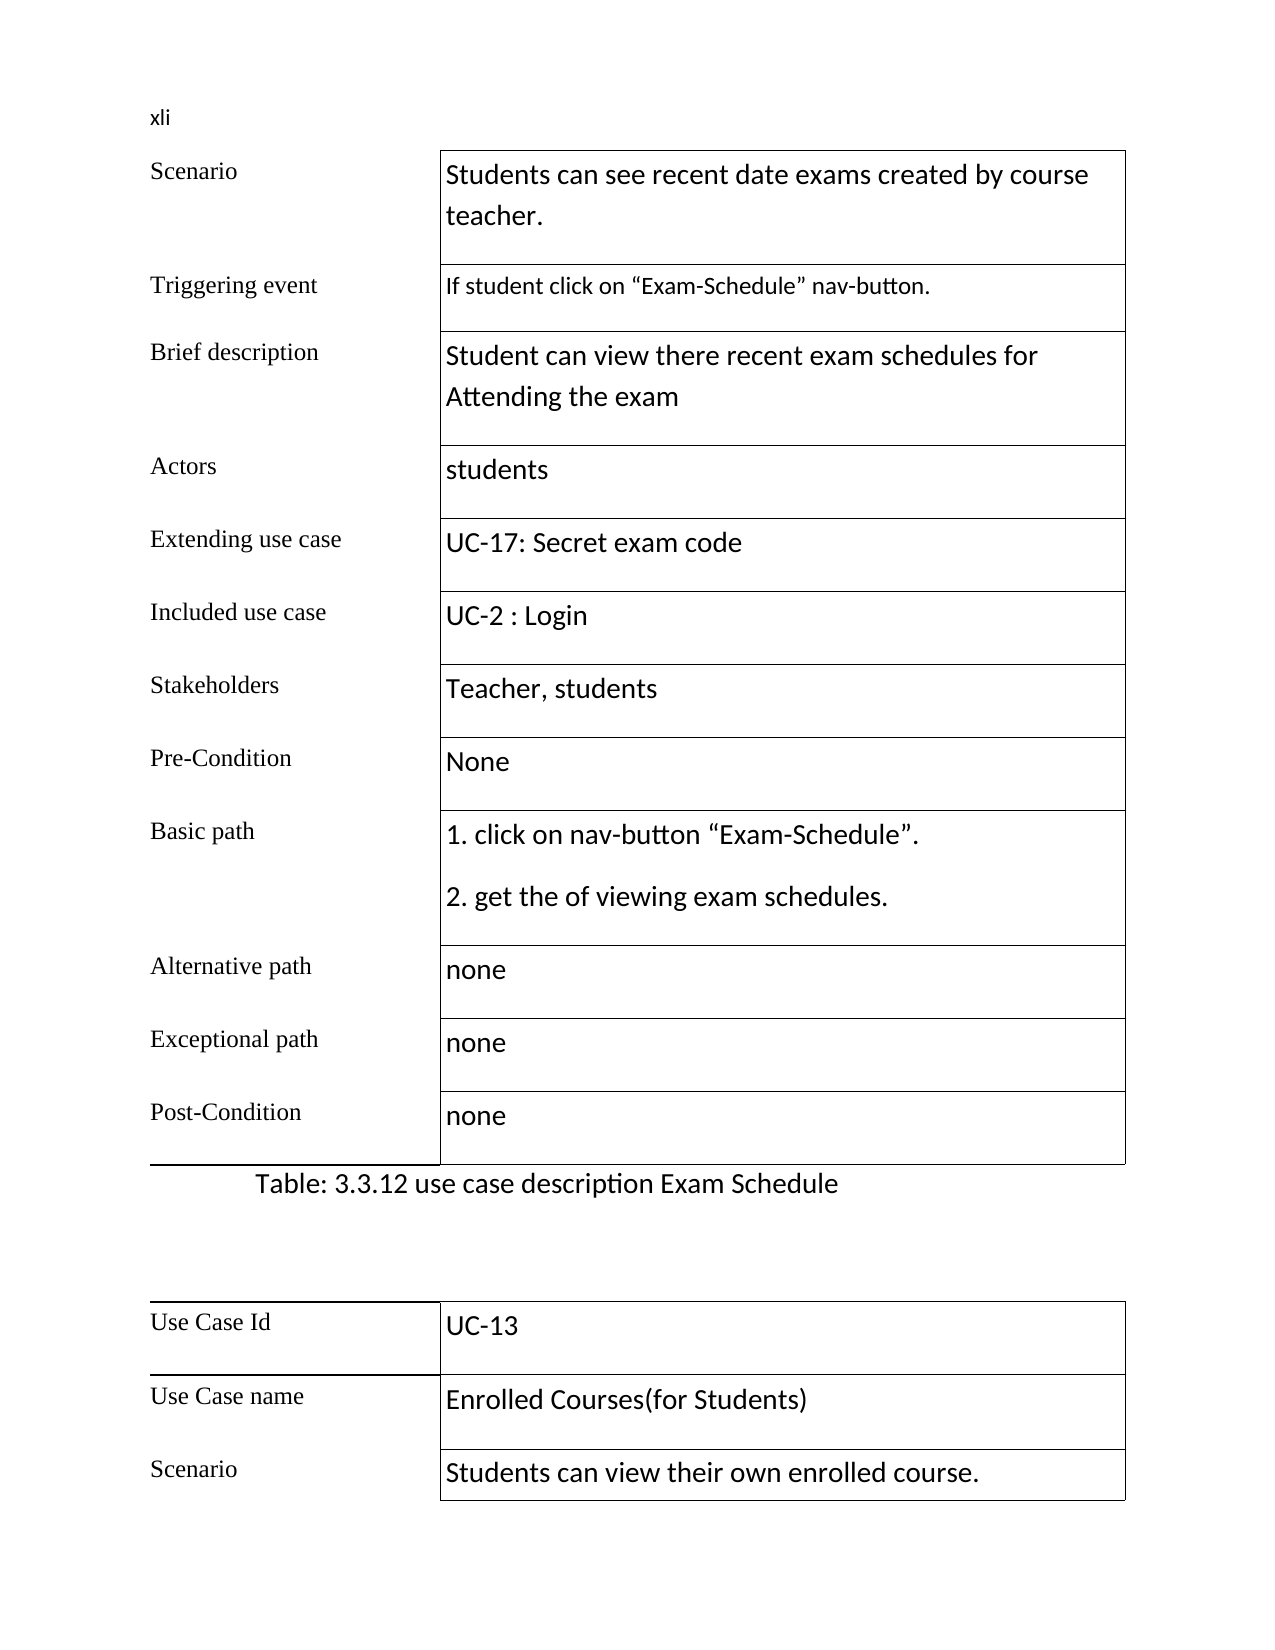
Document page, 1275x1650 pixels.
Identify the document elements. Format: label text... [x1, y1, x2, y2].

table_cell none [441, 946, 1125, 1018]
table_cell none [441, 1092, 1125, 1164]
table_cell Extending use case [150, 518, 440, 591]
table_cell Enrolled Courses(for Students) [441, 1375, 1125, 1448]
table_cell Student can view there recent exam schedules for Attending the exam [441, 332, 1125, 445]
table_cell students [441, 446, 1125, 518]
table_cell 1. click on nav-button “Exam-Schedule”. 2. get the of viewing exam schedules. [441, 811, 1125, 945]
table_cell Triggering event [150, 264, 440, 331]
table_cell none [441, 1019, 1125, 1091]
table_cell Stakeholders [150, 664, 440, 737]
table_cell Alternative path [150, 945, 440, 1018]
table_cell Basic path [150, 810, 440, 945]
table_cell Included use case [150, 591, 440, 664]
table_cell Use Case name [150, 1376, 440, 1448]
table_cell Exceptional path [150, 1018, 440, 1091]
table_cell Students can see recent date exams created by course teacher. [441, 151, 1125, 264]
table_cell If student click on “Exam-Schedule” nav-button. [441, 265, 1125, 331]
table_cell Students can view their own enrolled course. [441, 1450, 1125, 1500]
table_cell Scenario [150, 150, 440, 264]
table_cell Brief description [150, 331, 440, 445]
table_header UC-13 [441, 1302, 1125, 1374]
table_cell Scenario [150, 1449, 440, 1500]
table_cell Pre-Condition [150, 737, 440, 810]
table_cell None [441, 738, 1125, 810]
table_header Use Case Id [150, 1303, 440, 1374]
text Table: 3.3.12 use case description Exam Schedule [150, 1166, 1125, 1201]
table_cell Post-Condition [150, 1091, 440, 1164]
table_cell Teacher, students [441, 665, 1125, 737]
table_cell Actors [150, 445, 440, 518]
table_cell UC-17: Secret exam code [441, 519, 1125, 591]
table_cell UC-2 : Login [441, 592, 1125, 664]
